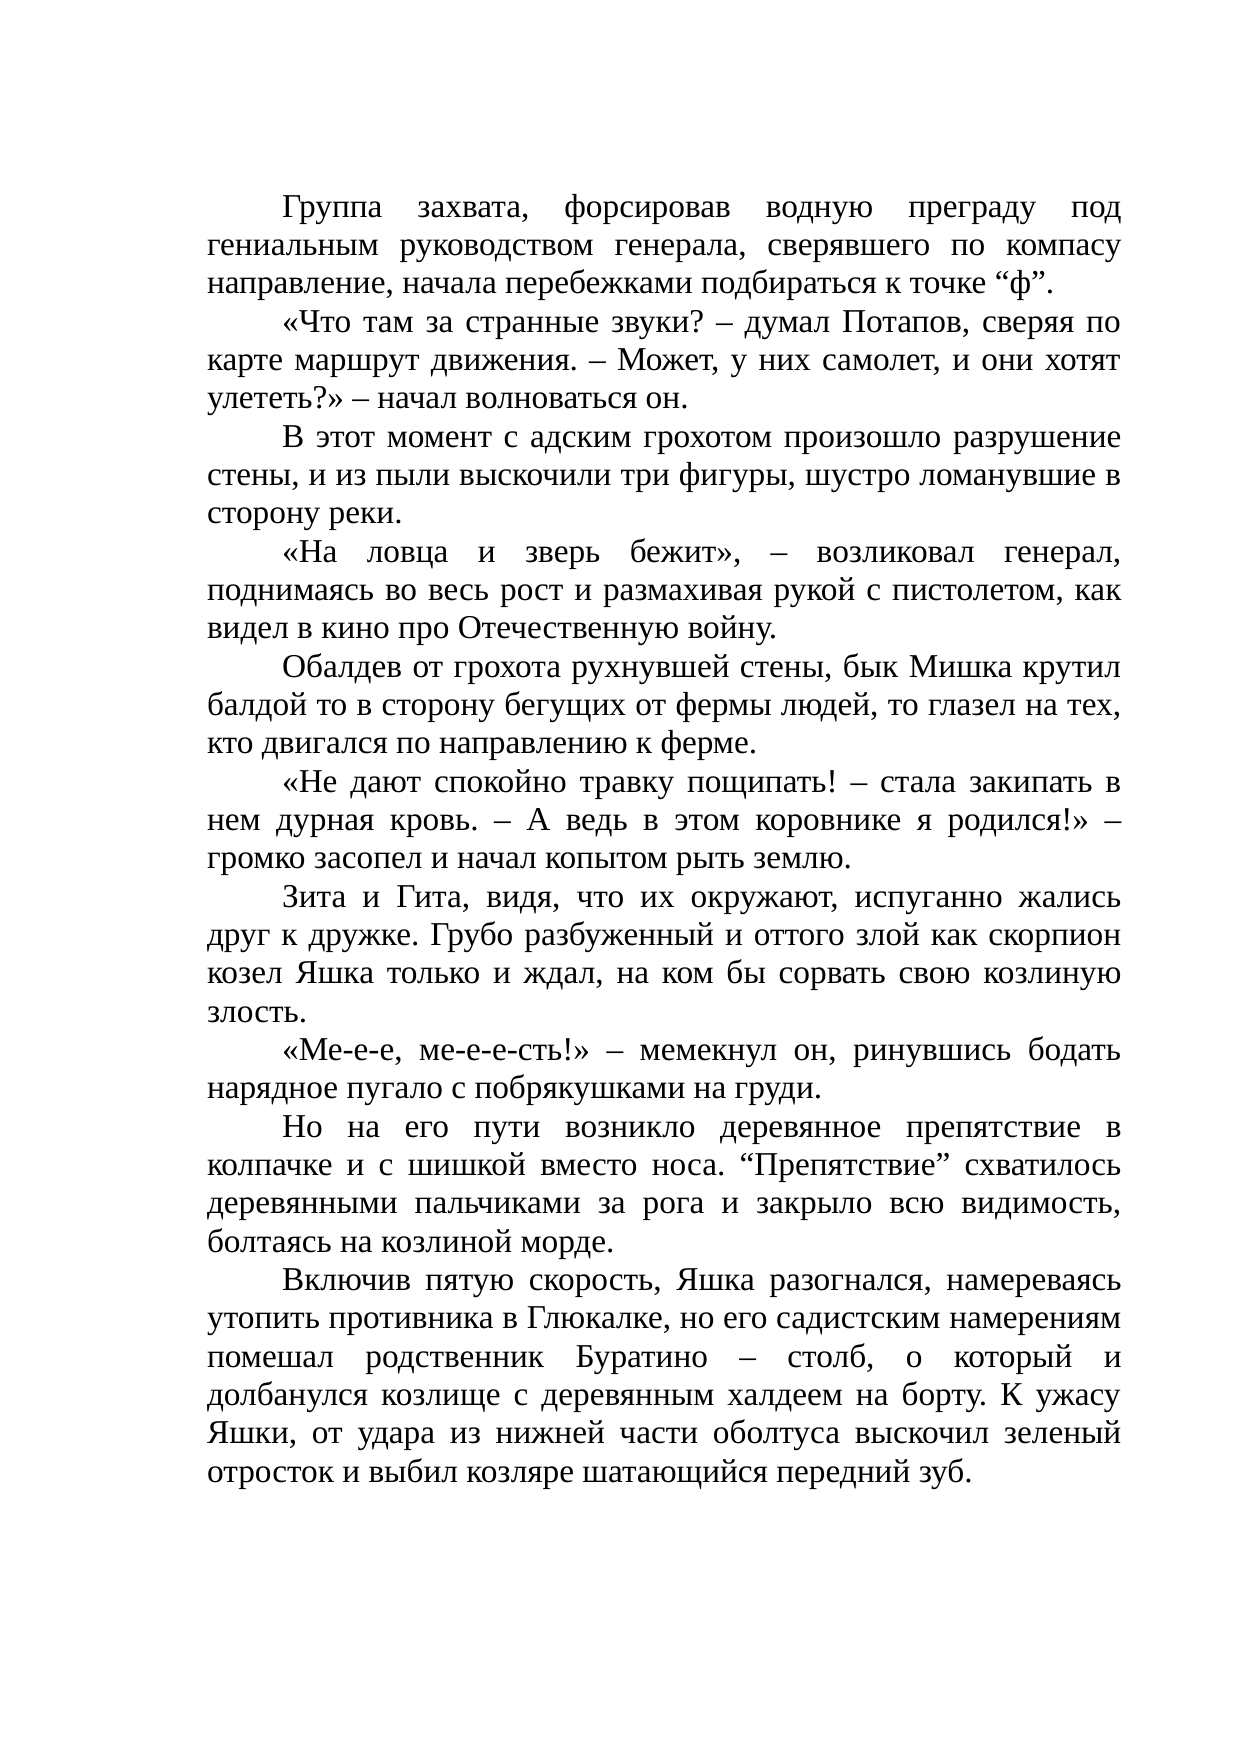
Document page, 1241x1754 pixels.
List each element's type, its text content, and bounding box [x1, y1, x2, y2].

subtitle «Не дают спокойно травку пощипать! – стала закипать в нем дурная кровь. – А ведь в этом коровнике я родился!» – громко засопел и начал копытом рыть землю. [207, 761, 1122, 876]
subtitle «На ловца и зверь бежит», – возликовал генерал, поднимаясь во весь рост и размахивая рукой с пистолетом, как видел в кино про Отечественную войну. [207, 531, 1122, 646]
subtitle В этот момент с адским грохотом произошло разрушение стены, и из пыли выскочили три фигуры, шустро ломанувшие в сторону реки. [207, 416, 1122, 531]
subtitle Зита и Гита, видя, что их окружают, испуганно жались друг к дружке. Грубо разбуженный и оттого злой как скорпион козел Яшка только и ждал, на ком бы сорвать свою козлиную злость. [207, 876, 1122, 1029]
subtitle Группа захвата, форсировав водную преграду под гениальным руководством генерала, сверявшего по компасу направление, начала перебежками подбираться к точке “ф”. [207, 186, 1122, 301]
subtitle «Что там за странные звуки? – думал Потапов, сверяя по карте маршрут движения. – Может, у них самолет, и они хотят улететь?» – начал волноваться он. [207, 301, 1122, 416]
subtitle Но на его пути возникло деревянное препятствие в колпачке и с шишкой вместо носа. “Препятствие” схватилось деревянными пальчиками за рога и закрыло всю видимость, болтаясь на козлиной морде. [207, 1106, 1122, 1259]
subtitle Включив пятую скорость, Яшка разогнался, намереваясь утопить противника в Глюкалке, но его садистским намерениям помешал родственник Буратино – столб, о который и долбанулся козлище с деревянным халдеем на борту. К ужасу Яшки, от удара из нижней части оболтуса выскочил зеленый отросток и выбил козляре шатающийся передний зуб. [207, 1259, 1122, 1489]
subtitle «Ме-е-е, ме-е-е-сть!» – мемекнул он, ринувшись бодать нарядное пугало с побрякушками на груди. [207, 1029, 1122, 1106]
subtitle Обалдев от грохота рухнувшей стены, бык Мишка крутил балдой то в сторону бегущих от фермы людей, то глазел на тех, кто двигался по направлению к ферме. [207, 646, 1122, 761]
